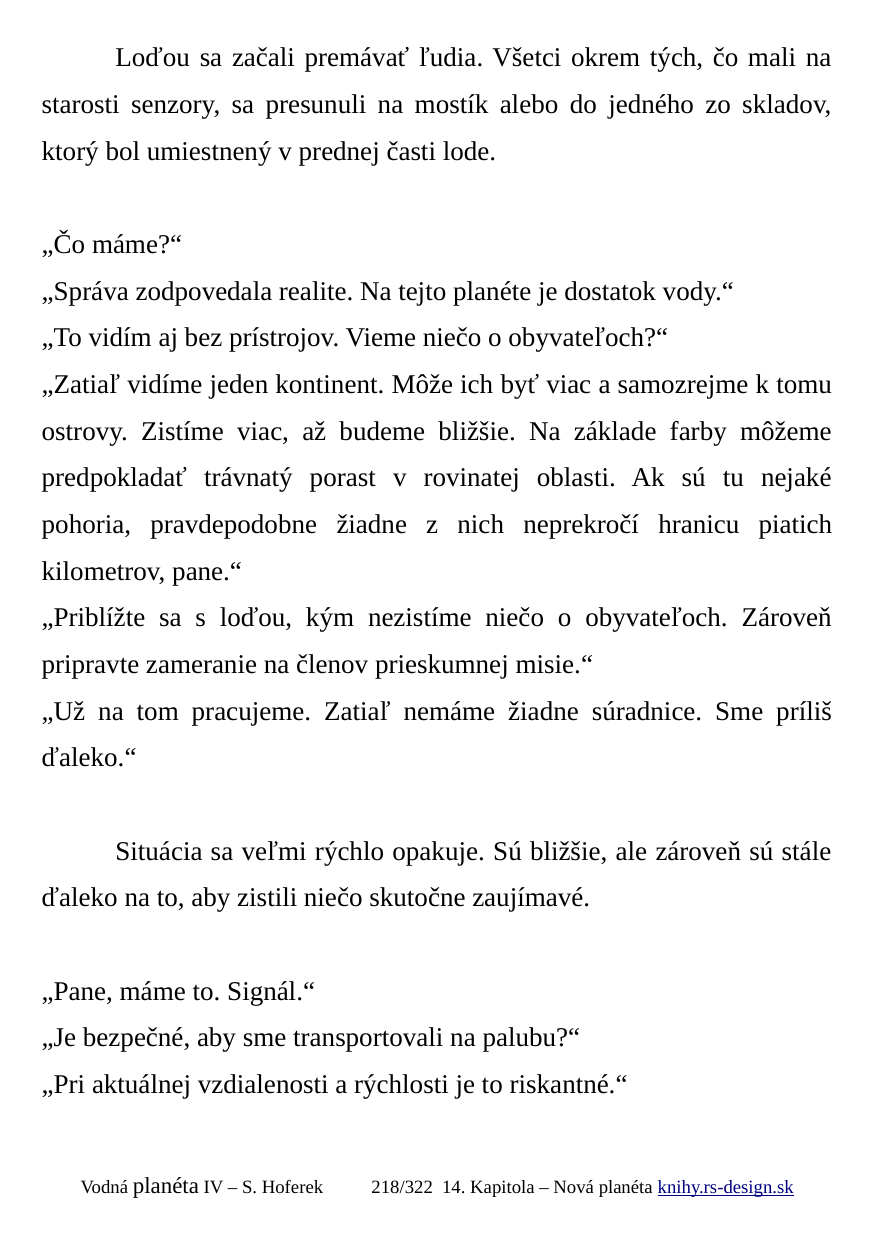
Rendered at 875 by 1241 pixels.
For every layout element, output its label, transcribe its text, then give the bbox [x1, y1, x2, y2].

text „To vidím aj bez prístrojov. Vieme niečo o obyvateľoch?“ [41, 321, 833, 352]
text Situácia sa veľmi rýchlo opakuje. Sú bližšie, ale zároveň sú stále ďaleko na to, aby zistili niečo skutočne zaujímavé. [41, 835, 833, 912]
text „Správa zodpovedala realite. Na tejto planéte je dostatok vody.“ [41, 275, 833, 306]
text Loďou sa začali premávať ľudia. Všetci okrem tých, čo mali na starosti senzory, sa presunuli na mostík alebo do jedného zo skladov, ktorý bol umiestnený v prednej časti lode. [41, 41, 833, 166]
text „Je bezpečné, aby sme transportovali na palubu?“ [41, 1021, 833, 1052]
text „Čo máme?“ [41, 228, 833, 259]
text „Pri aktuálnej vzdialenosti a rýchlosti je to riskantné.“ [41, 1068, 833, 1099]
text „Pane, máme to. Signál.“ [41, 975, 833, 1006]
text „Priblížte sa s loďou, kým nezistíme niečo o obyvateľoch. Zároveň pripravte zameranie na členov prieskumnej misie.“ [41, 601, 833, 679]
text „Zatiaľ vidíme jeden kontinent. Môže ich byť viac a samozrejme k tomu ostrovy. Zistíme viac, až budeme bližšie. Na základe farby môžeme predpokladať trávnatý porast v rovinatej oblasti. Ak sú tu nejaké pohoria, pravdepodobne žiadne z nich neprekročí hranicu piatich kilometrov, pane.“ [41, 368, 833, 586]
text „Už na tom pracujeme. Zatiaľ nemáme žiadne súradnice. Sme príliš ďaleko.“ [41, 695, 833, 772]
